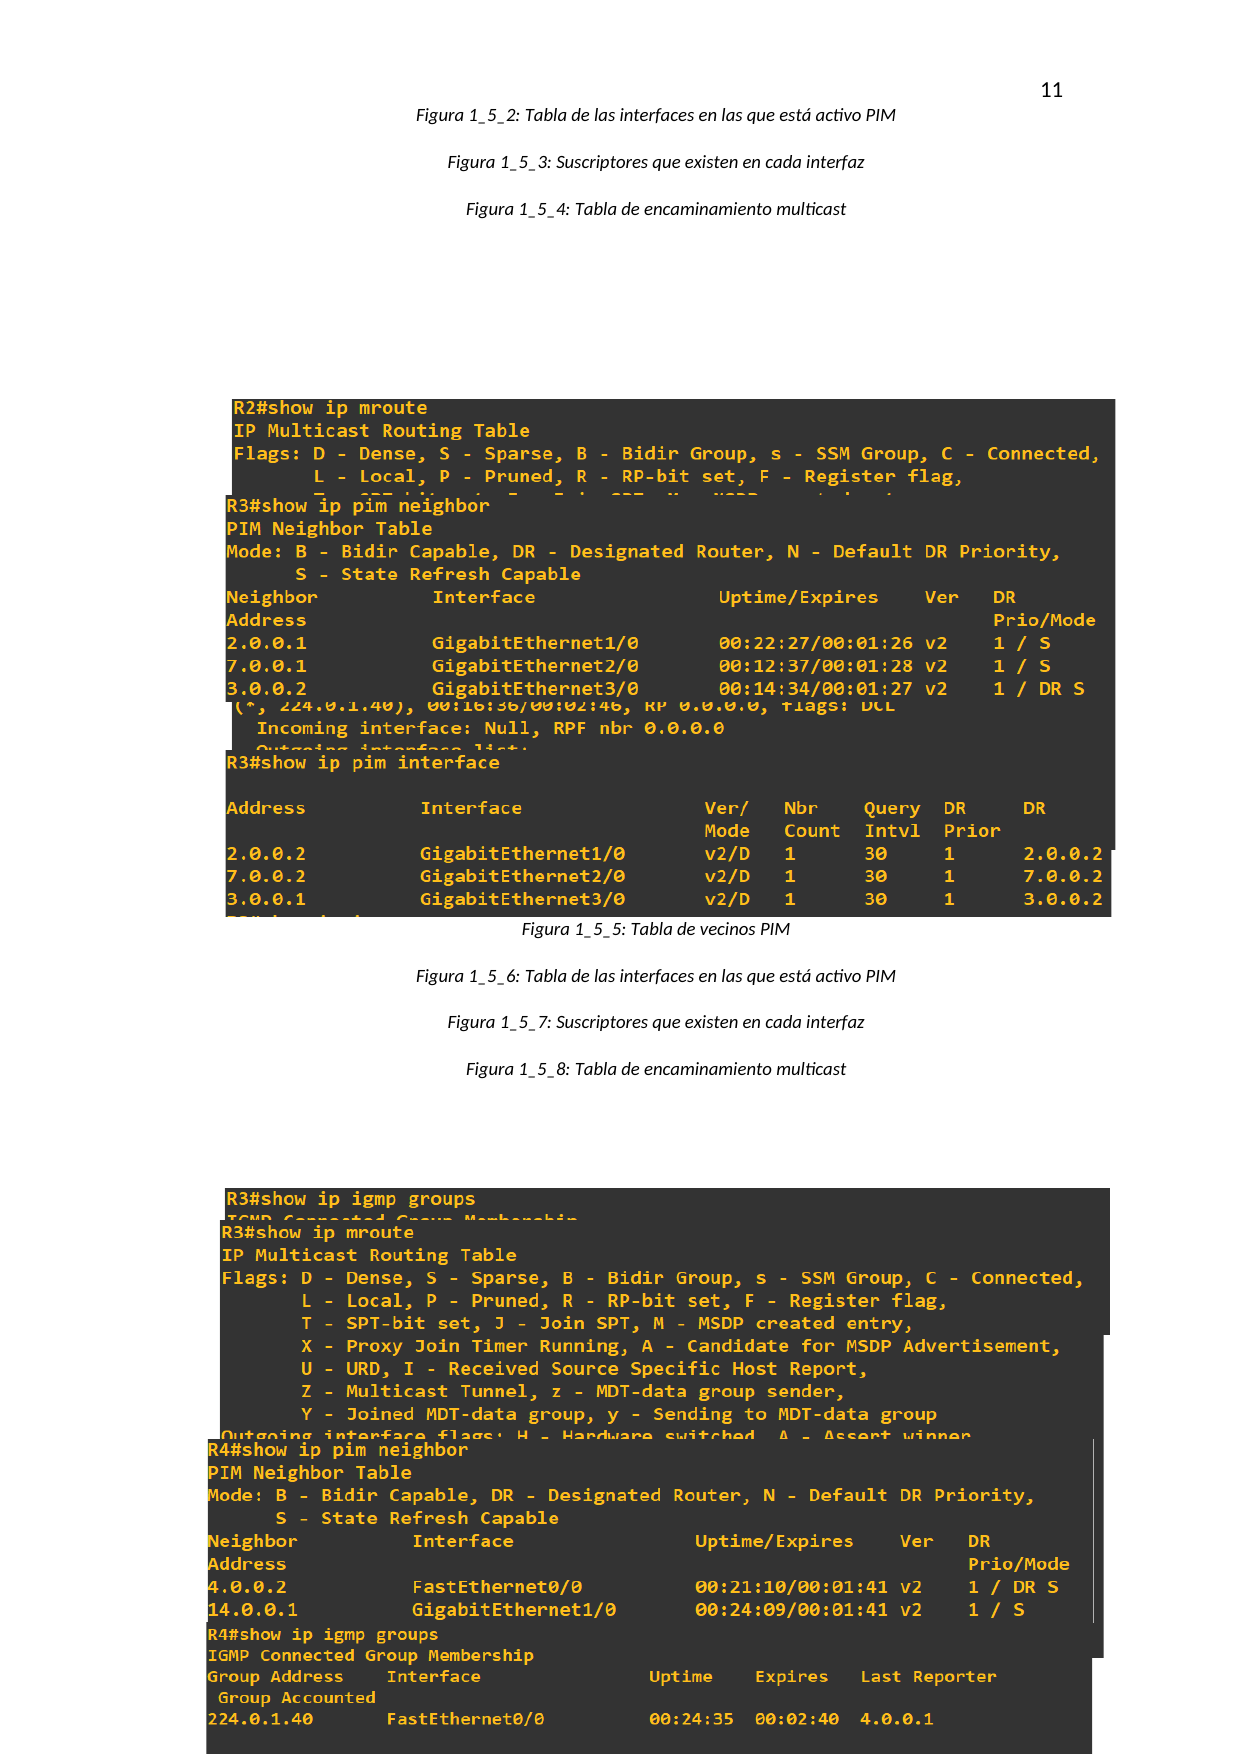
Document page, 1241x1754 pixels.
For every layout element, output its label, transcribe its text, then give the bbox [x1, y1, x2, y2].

text Figura 1_5_3: Suscriptores que existen en cada interfaz [251, 150, 1063, 173]
text Figura 1_5_4: Tabla de encaminamiento multicast [251, 197, 1063, 220]
text Figura 1_5_2: Tabla de las interfaces en las que está activo PIM [251, 103, 1063, 126]
text Figura 1_5_7: Suscriptores que existen en cada interfaz [251, 1011, 1063, 1033]
text Figura 1_5_6: Tabla de las interfaces en las que está activo PIM [251, 964, 1063, 987]
text Figura 1_5_8: Tabla de encaminamiento multicast [251, 1057, 1063, 1080]
text Figura 1_5_5: Tabla de vecinos PIM [251, 917, 1063, 940]
